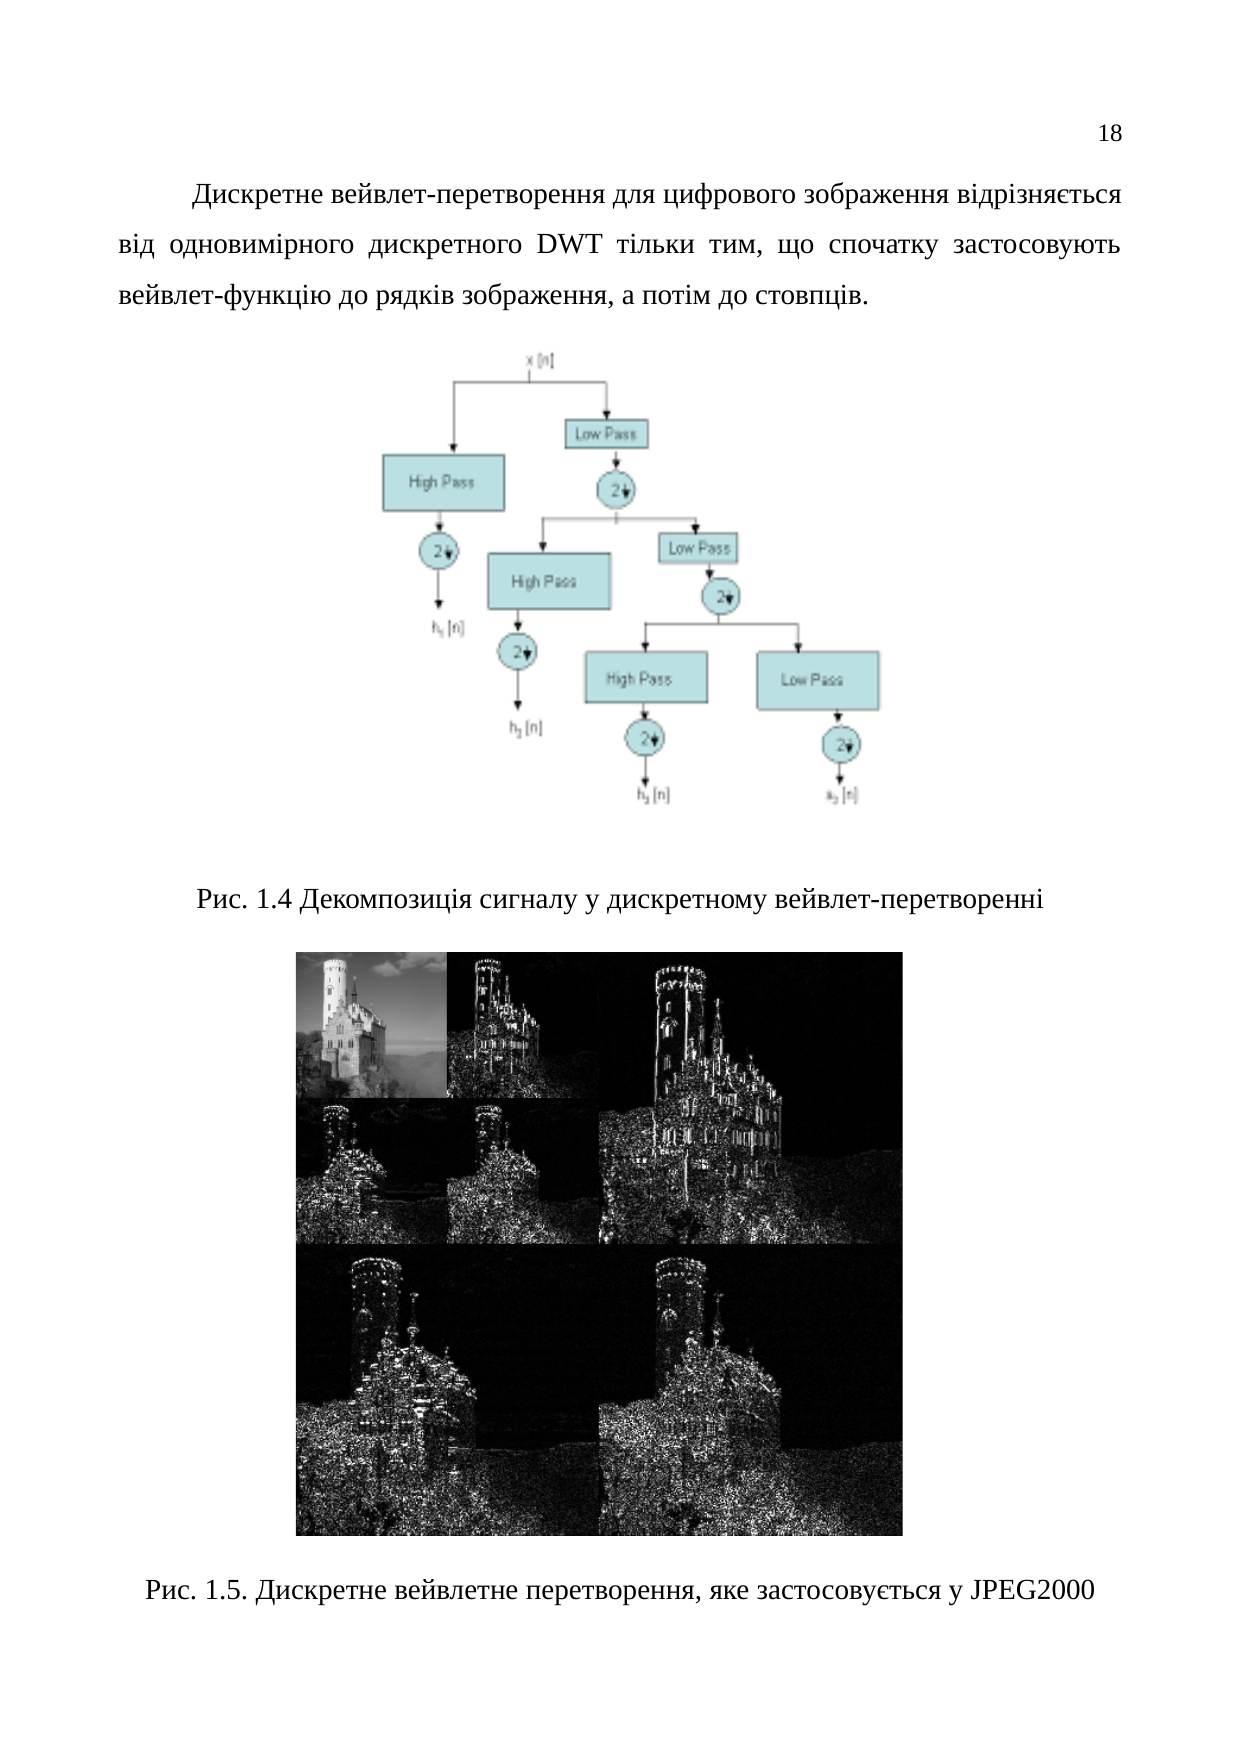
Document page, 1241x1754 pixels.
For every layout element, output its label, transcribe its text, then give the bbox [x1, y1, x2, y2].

picture [335, 350, 962, 810]
text Рис. 1.4 Декомпозиція сигналу у дискретному вейвлет-перетворенні [118, 881, 1122, 915]
picture [295, 952, 903, 1536]
text Рис. 1.5. Дискретне вейвлетне перетворення, яке застосовується у JPEG2000 [118, 1572, 1122, 1606]
text Дискретне вейвлет-перетворення для цифрового зображення відрізняється від одновимірного дискретного DWT тільки тим, що спочатку застосовують вейвлет-функцію до рядків зображення, а потім до стовпців. [118, 176, 1122, 311]
